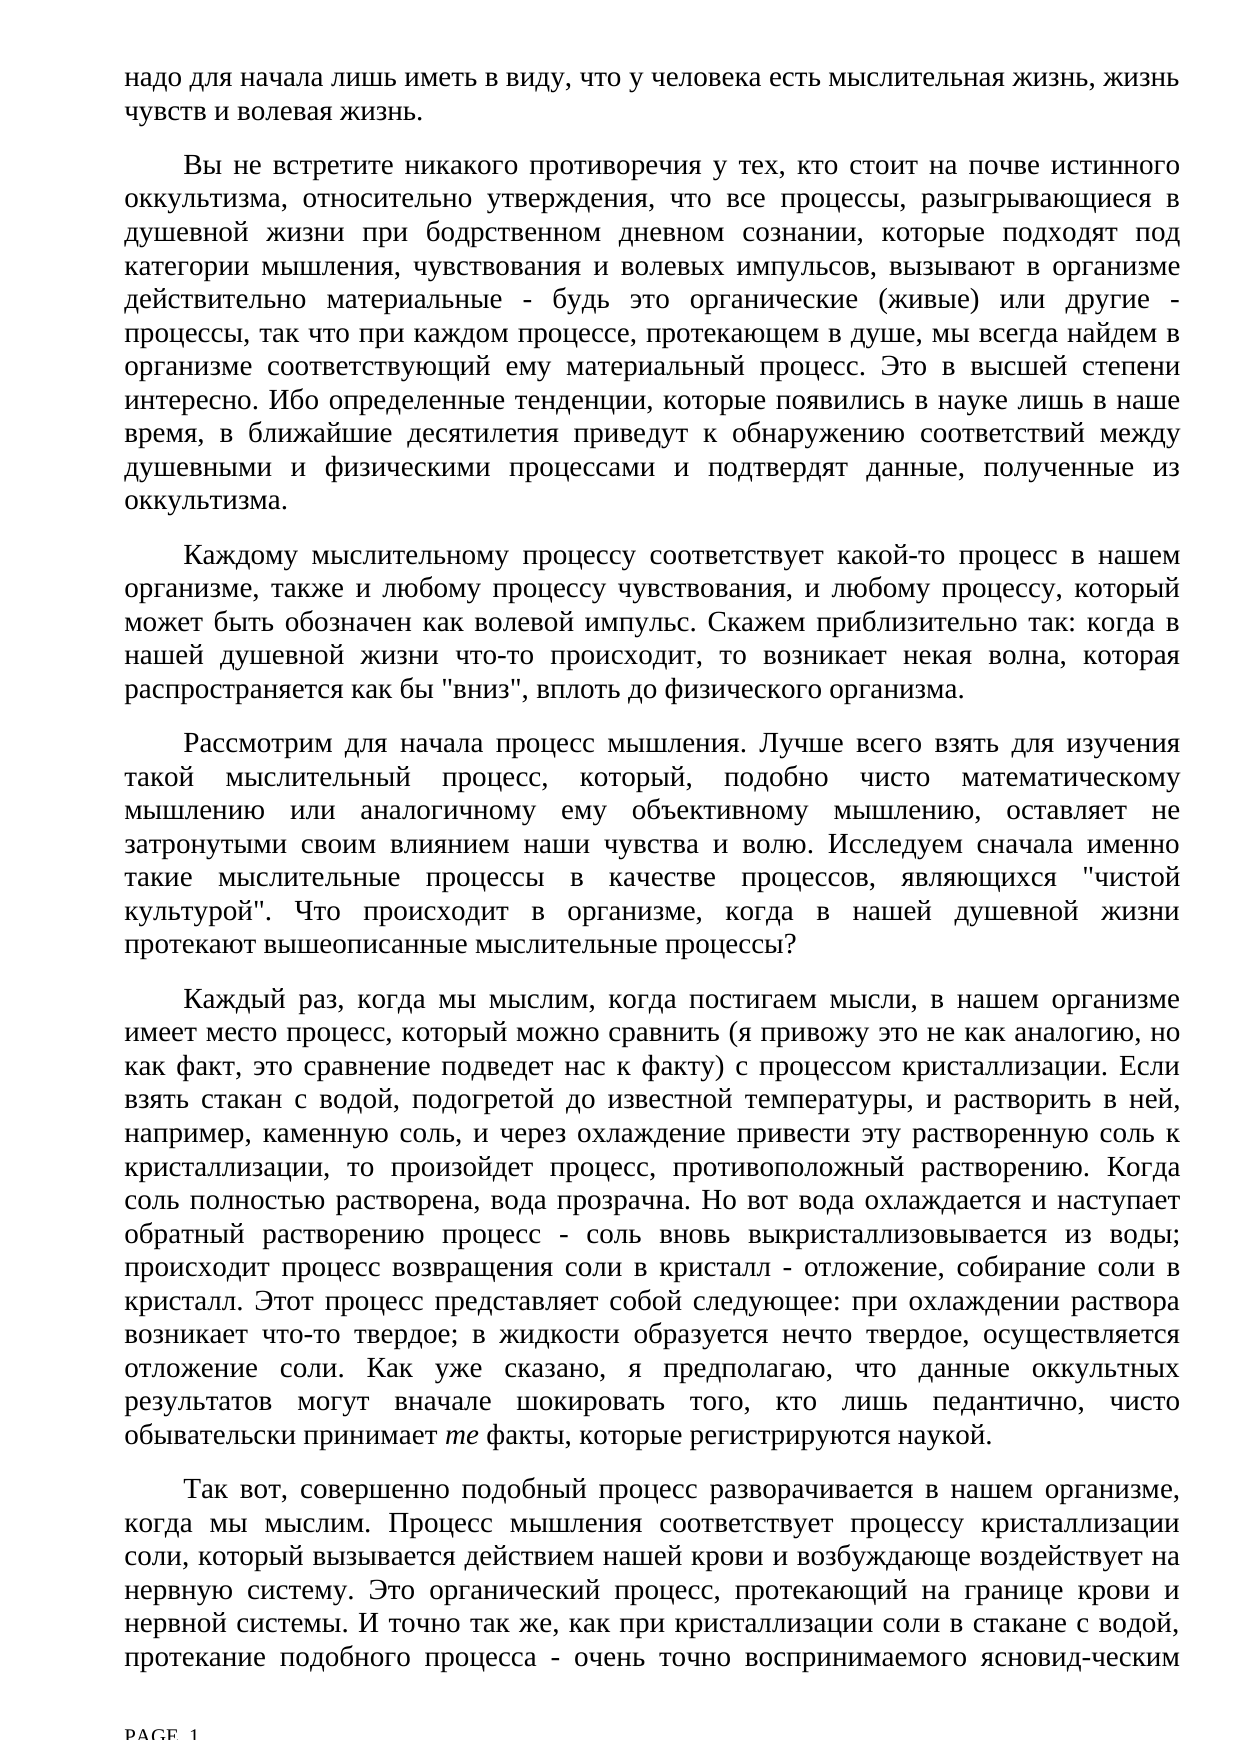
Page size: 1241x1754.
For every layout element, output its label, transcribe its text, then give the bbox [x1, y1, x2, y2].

text Каждому мыслительному процессу соответствует какой-то процесс в нашем организме, также и любому процессу чувствования, и любому процессу, который может быть обозначен как волевой импульс. Скажем приблизительно так: когда в нашей душевной жизни что-то происходит, то возникает некая волна, которая распространяется как бы "вниз", вплоть до физического организма. [124, 537, 1181, 704]
text Каждый раз, когда мы мыслим, когда постигаем мысли, в нашем организме имеет место процесс, который можно сравнить (я привожу это не как аналогию, но как факт, это сравнение подведет нас к факту) с процессом кристаллизации. Если взять стакан с водой, подогретой до известной температуры, и растворить в ней, например, каменную соль, и через охлаждение привести эту растворенную соль к кристаллизации, то произойдет процесс, противоположный растворению. Когда соль полностью растворена, вода прозрачна. Но вот вода охлаждается и наступает обратный растворению процесс - соль вновь выкристаллизовывается из воды; происходит процесс возвращения соли в кристалл - отложение, собирание соли в кристалл. Этот процесс представляет собой следующее: при охлаждении раствора возникает что-то твердое; в жидкости образуется нечто твердое, осуществляется отложение соли. Как уже сказано, я предполагаю, что данные оккультных результатов могут вначале шокировать того, кто лишь педантично, чисто обывательски принимает те факты, которые регистрируются наукой. [124, 981, 1181, 1451]
text Рассмотрим для начала процесс мышления. Лучше всего взять для изучения такой мыслительный процесс, который, подобно чисто математическому мышлению или аналогичному ему объективному мышлению, оставляет не затронутыми своим влиянием наши чувства и волю. Исследуем сначала именно такие мыслительные процессы в качестве процессов, являющихся "чистой культурой". Что происходит в организме, когда в нашей душевной жизни протекают вышеописанные мыслительные процессы? [124, 725, 1181, 960]
text Вы не встретите никакого противоречия у тех, кто стоит на почве истинного оккультизма, относительно утверждения, что все процессы, разыгрывающиеся в душевной жизни при бодрственном дневном сознании, которые подходят под категории мышления, чувствования и волевых импульсов, вызывают в организме действительно материальные - будь это органические (живые) или другие - процессы, так что при каждом процессе, протекающем в душе, мы всегда найдем в организме соответствующий ему материальный процесс. Это в высшей степени интересно. Ибо определенные тенденции, которые появились в науке лишь в наше время, в ближайшие десятилетия приведут к обнаружению соответствий между душевными и физическими процессами и подтвердят данные, полученные из оккультизма. [124, 147, 1181, 516]
text надо для начала лишь иметь в виду, что у человека есть мыслительная жизнь, жизнь чувств и волевая жизнь. [124, 59, 1181, 126]
text Так вот, совершенно подобный процесс разворачивается в нашем организме, когда мы мыслим. Процесс мышления соответствует процессу кристаллизации соли, который вызывается действием нашей крови и возбуждающе воздействует на нервную систему. Это органический процесс, протекающий на границе крови и нервной системы. И точно так же, как при кристаллизации соли в стакане с водой, протекание подобного процесса - очень точно воспринимаемого ясновид-ческим [124, 1471, 1181, 1673]
